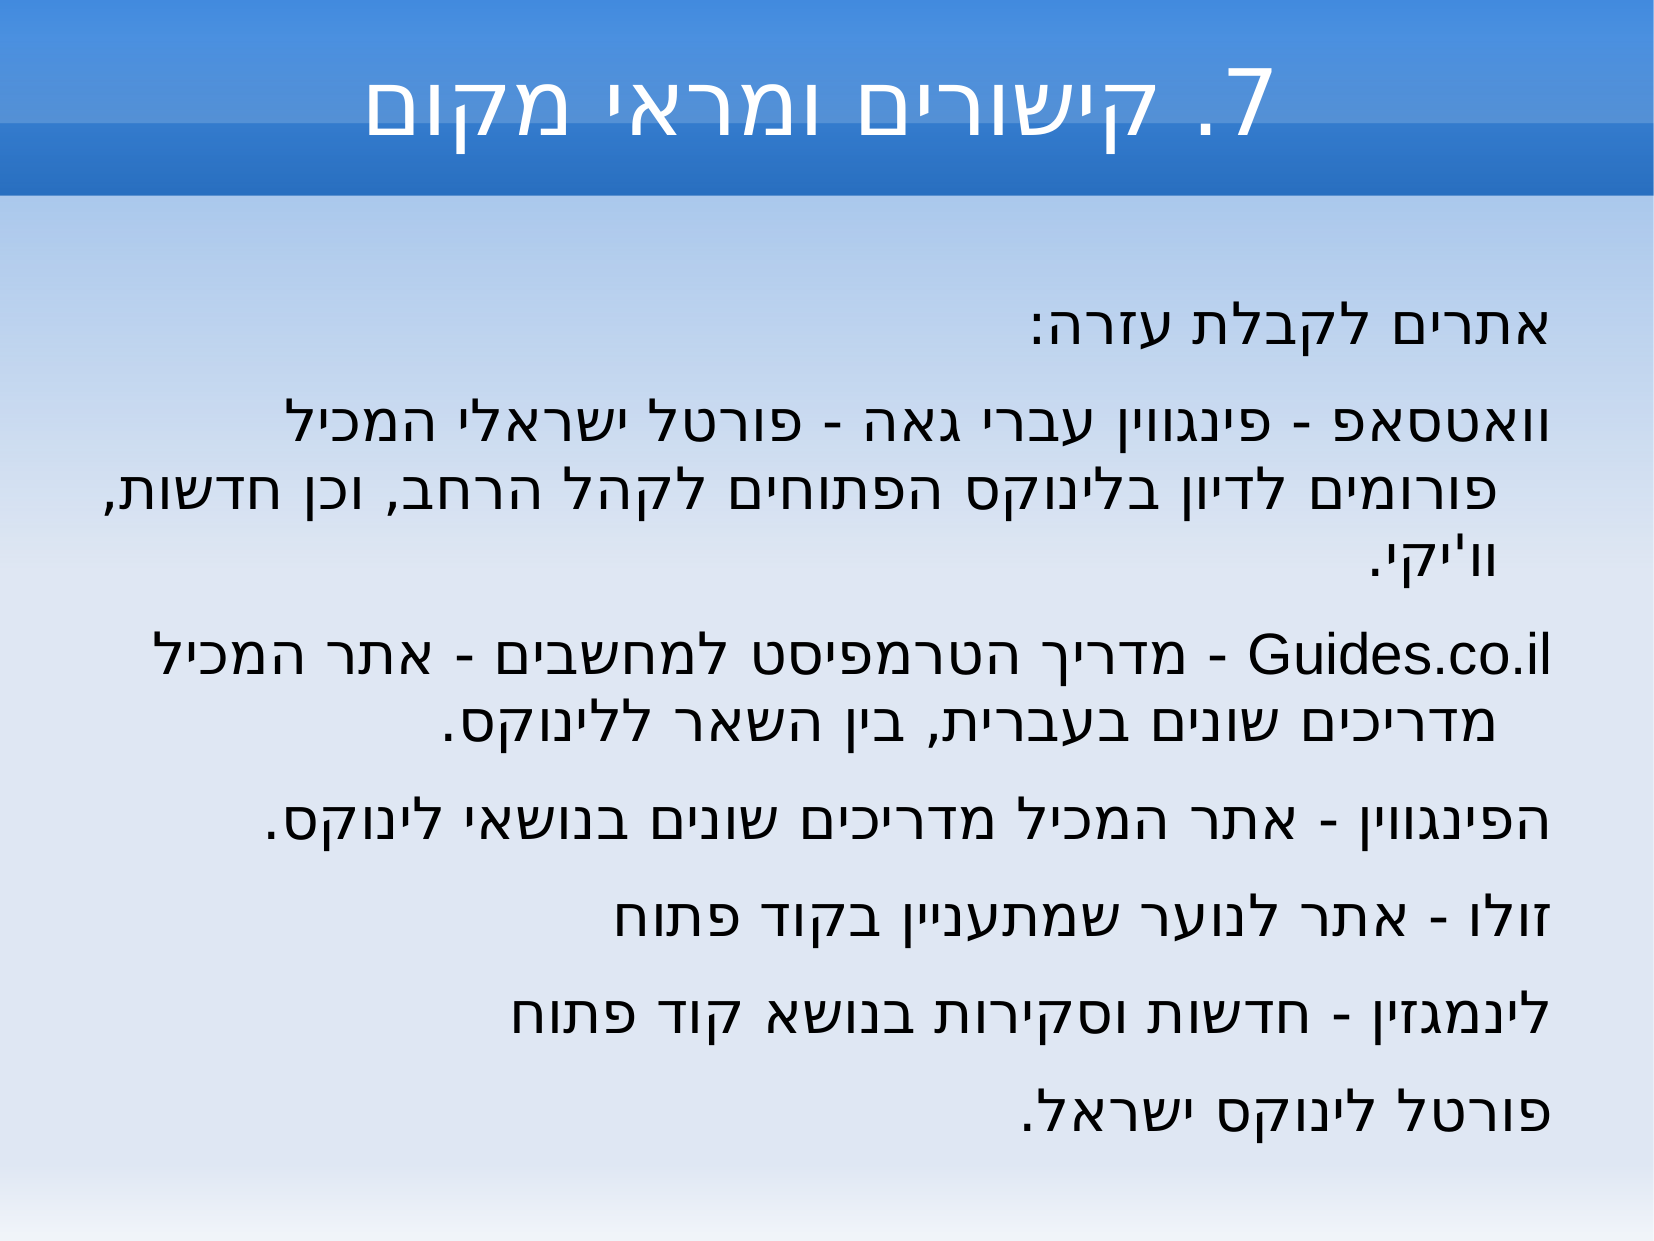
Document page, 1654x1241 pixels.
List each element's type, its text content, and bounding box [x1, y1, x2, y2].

list אתרים לקבלת עזרה: וואטסאפ - פינגווין עברי גאה - פורטל ישראלי המכיל פורומים לדיון בלינוקס הפתוחים לקהל הרחב, וכן חדשות, וו'יקי. Guides.co.il - מדריך הטרמפיסט למחשבים - אתר המכיל מדריכים שונים בעברית, בין השאר ללינוקס. הפינגווין - אתר המכיל מדריכים שונים בנושאי לינוקס. זולו - אתר לנוער שמתעניין בקוד פתוח לינמגזין - חדשות וסקירות בנושא קוד פתוח פורטל לינוקס ישראל. [82, 290, 1571, 1145]
title 7. קישורים ומראי מקום [76, 7, 1565, 200]
picture [0, 0, 1654, 1241]
